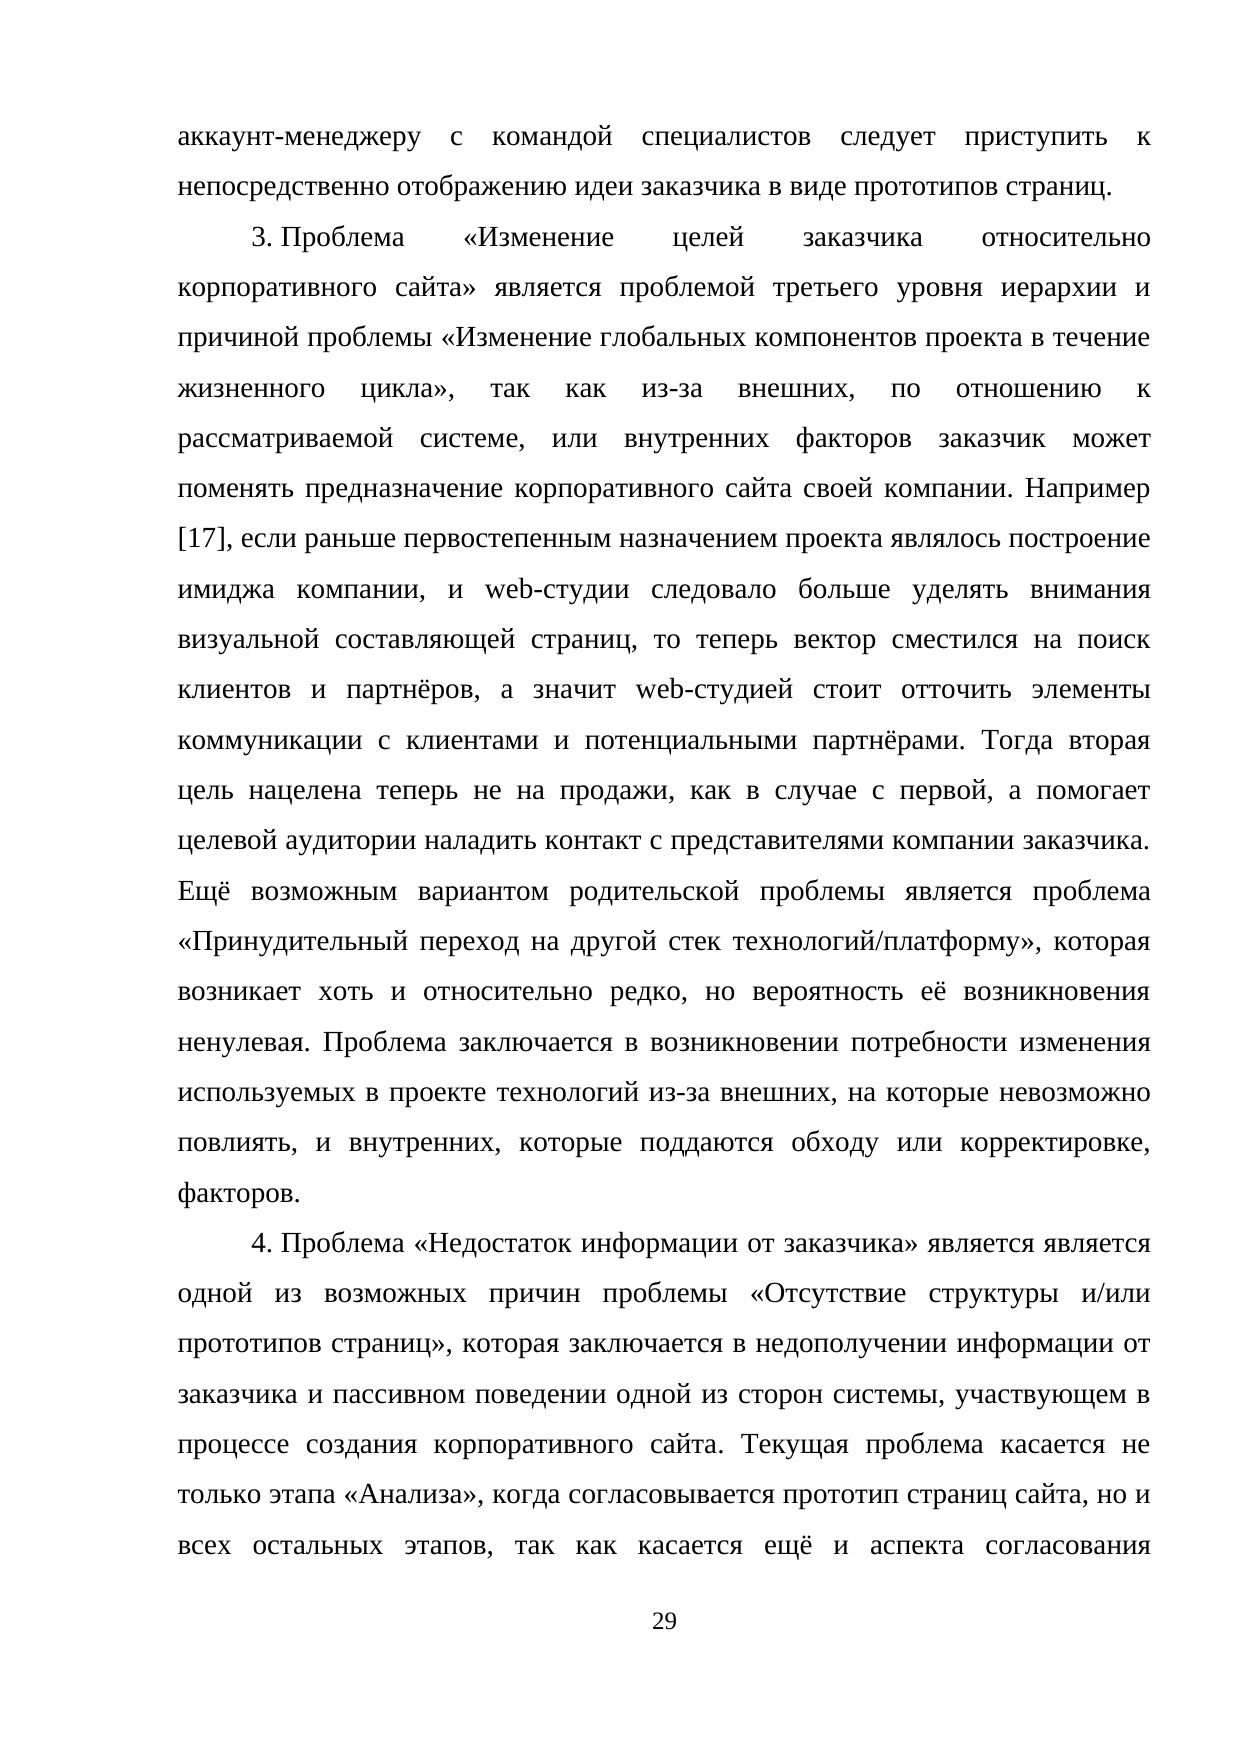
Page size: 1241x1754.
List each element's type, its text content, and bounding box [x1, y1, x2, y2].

list Проблема «Недостаток информации от заказчика» является является одной из возможных причин проблемы «Отсутствие структуры и/или прототипов страниц», которая заключается в недополучении информации от заказчика и пассивном поведении одной из сторон системы, участвующем в процессе создания корпоративного сайта. Текущая проблема касается не только этапа «Анализа», когда согласовывается прототип страниц сайта, но и всех остальных этапов, так как касается ещё и аспекта согласования [177, 1225, 1152, 1560]
list аккаунт-менеджеру с командой специалистов следует приступить к непосредственно отображению идеи заказчика в виде прототипов страниц. [177, 118, 1152, 202]
list Проблема «Изменение целей заказчика относительно корпоративного сайта» является проблемой третьего уровня иерархии и причиной проблемы «Изменение глобальных компонентов проекта в течение жизненного цикла», так как из-за внешних, по отношению к рассматриваемой системе, или внутренних факторов заказчик может поменять предназначение корпоративного сайта своей компании. Например [17], если раньше первостепенным назначением проекта являлось построение имиджа компании, и web-студии следовало больше уделять внимания визуальной составляющей страниц, то теперь вектор сместился на поиск клиентов и партнёров, а значит web-студией стоит отточить элементы коммуникации с клиентами и потенциальными партнёрами. Тогда вторая цель нацелена теперь не на продажи, как в случае с первой, а помогает целевой аудитории наладить контакт с представителями компании заказчика. Ещё возможным вариантом родительской проблемы является проблема «Принудительный переход на другой стек технологий/платформу», которая возникает хоть и относительно редко, но вероятность её возникновения ненулевая. Проблема заключается в возникновении потребности изменения используемых в проекте технологий из-за внешних, на которые невозможно повлиять, и внутренних, которые поддаются обходу или корректировке, факторов. [177, 219, 1152, 1208]
